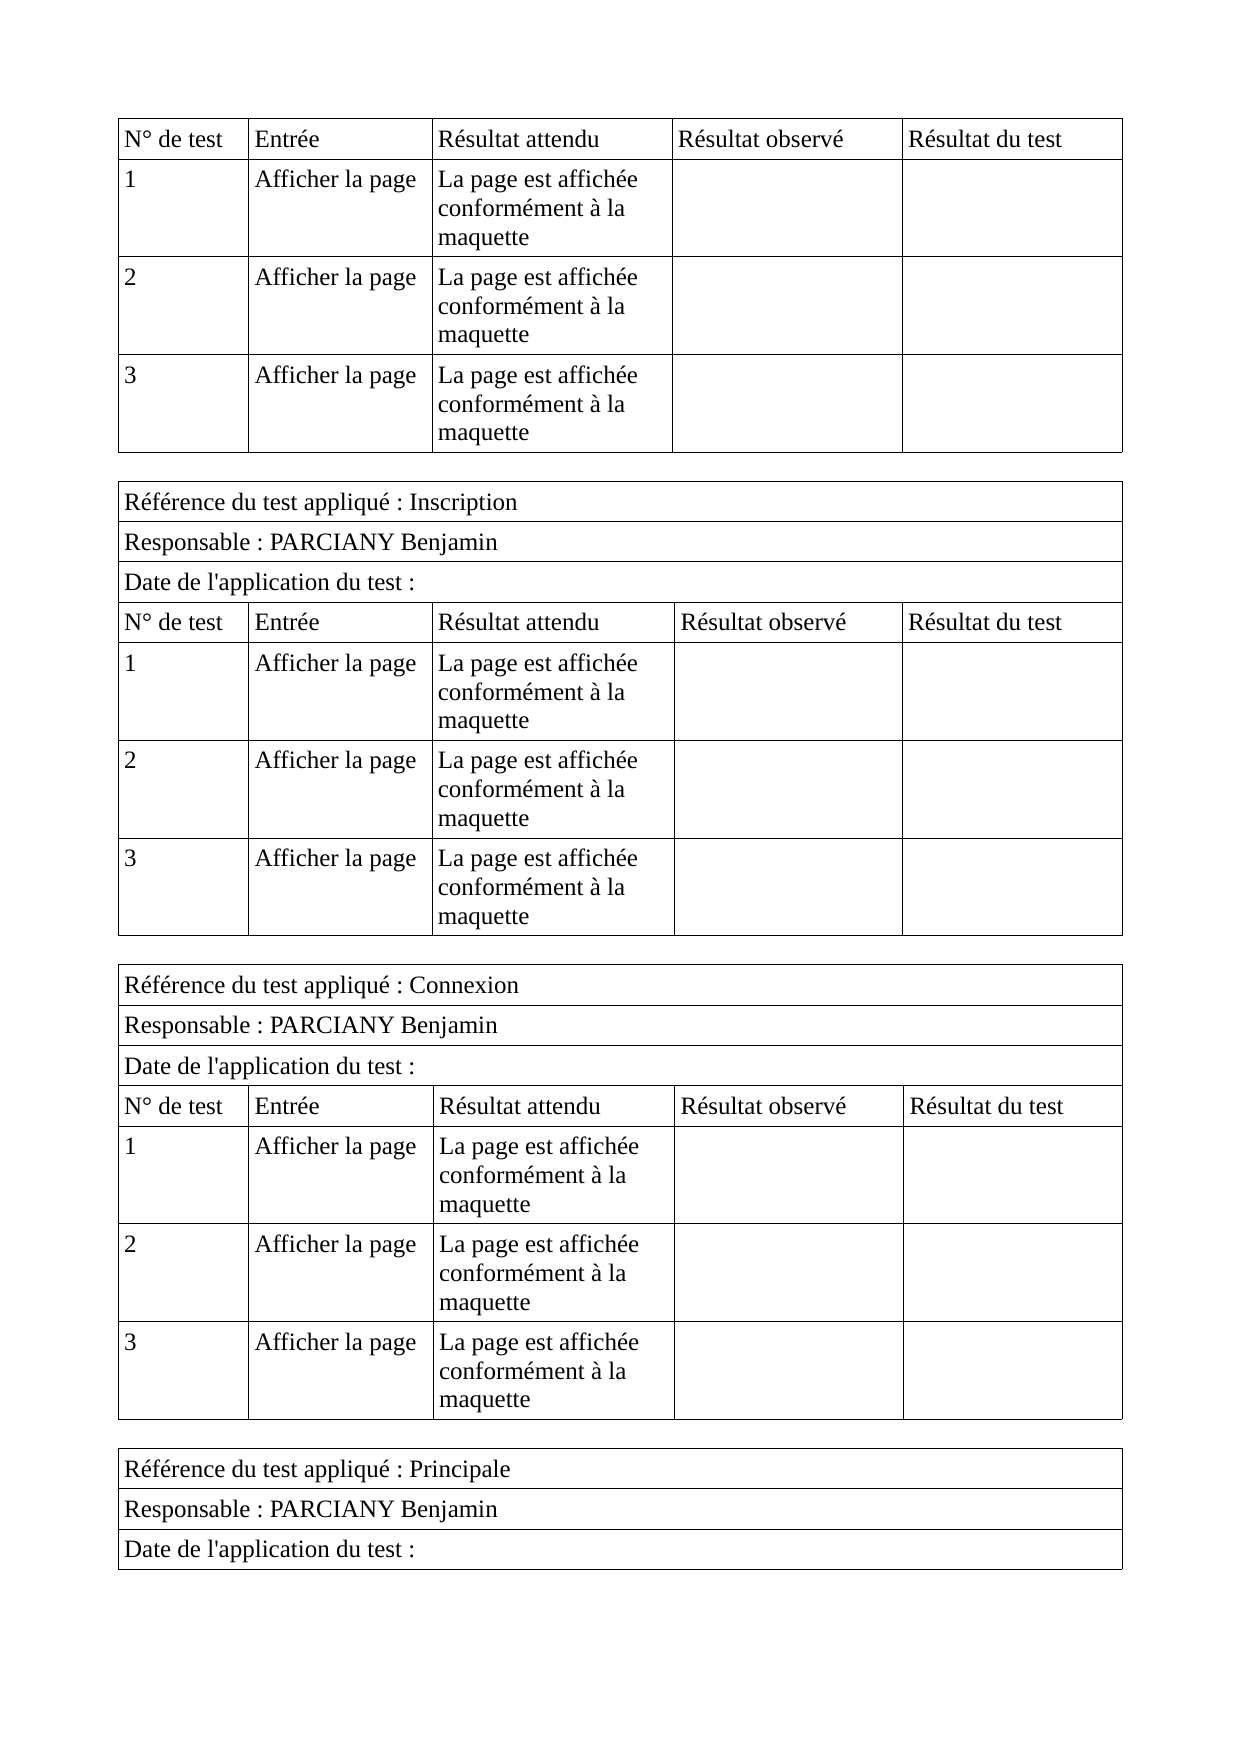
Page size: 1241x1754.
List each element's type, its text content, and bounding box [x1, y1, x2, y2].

table_cell Responsable : PARCIANY Benjamin [119, 522, 1122, 561]
table_cell [673, 160, 902, 256]
table_cell Résultat du test [904, 1086, 1122, 1126]
table_cell Résultat observé [675, 1086, 903, 1126]
table_cell [673, 355, 902, 452]
table_cell 3 [119, 355, 248, 452]
table_cell 2 [119, 1224, 248, 1321]
table_cell Résultat du test [903, 119, 1122, 158]
table_cell Date de l'application du test : [119, 1046, 1122, 1085]
table_cell 1 [119, 1127, 248, 1223]
table_cell La page est affichée conformément à la maquette [433, 160, 672, 256]
table_cell [673, 257, 902, 354]
table_cell Afficher la page [249, 160, 432, 256]
table_cell Entrée [249, 1086, 433, 1126]
table_cell [904, 1127, 1122, 1223]
table_cell Afficher la page [249, 643, 432, 740]
table_cell Afficher la page [249, 741, 432, 838]
table_header Référence du test appliqué : Principale [119, 1449, 1122, 1488]
table_header Référence du test appliqué : Inscription [119, 482, 1122, 521]
table_cell Résultat attendu [433, 603, 674, 642]
table_cell [903, 839, 1122, 935]
table_cell [903, 643, 1122, 740]
table_cell 1 [119, 643, 248, 740]
table_cell Responsable : PARCIANY Benjamin [119, 1006, 1122, 1045]
table_header Référence du test appliqué : Connexion [119, 965, 1122, 1004]
table_cell [903, 741, 1122, 838]
table_cell [904, 1224, 1122, 1321]
table_cell La page est affichée conformément à la maquette [434, 1127, 674, 1223]
table_cell La page est affichée conformément à la maquette [433, 741, 674, 838]
table_cell Résultat observé [673, 119, 902, 158]
table_cell [903, 355, 1122, 452]
table_cell 2 [119, 257, 248, 354]
table_cell [675, 741, 902, 838]
table_cell [903, 160, 1122, 256]
table_cell 3 [119, 839, 248, 935]
table_cell [675, 1127, 903, 1223]
table_cell N° de test [119, 603, 248, 642]
table_cell [904, 1322, 1122, 1419]
table_cell 1 [119, 160, 248, 256]
table_cell N° de test [119, 1086, 248, 1126]
table_cell 2 [119, 741, 248, 838]
table_cell La page est affichée conformément à la maquette [433, 355, 672, 452]
table_cell Entrée [249, 603, 432, 642]
table_cell La page est affichée conformément à la maquette [433, 257, 672, 354]
table_cell La page est affichée conformément à la maquette [433, 839, 674, 935]
table_cell La page est affichée conformément à la maquette [433, 643, 674, 740]
table_cell Afficher la page [249, 1127, 433, 1223]
table_cell Afficher la page [249, 355, 432, 452]
table_cell Date de l'application du test : [119, 1530, 1122, 1569]
table_cell Afficher la page [249, 1322, 433, 1419]
table_cell Résultat attendu [434, 1086, 674, 1126]
table_cell 3 [119, 1322, 248, 1419]
table_cell Résultat du test [903, 603, 1122, 642]
table_cell Entrée [249, 119, 432, 158]
table_cell [675, 1224, 903, 1321]
table_cell Responsable : PARCIANY Benjamin [119, 1489, 1122, 1528]
table_cell La page est affichée conformément à la maquette [434, 1322, 674, 1419]
table_cell [675, 643, 902, 740]
table_cell Résultat attendu [433, 119, 672, 158]
table_cell [675, 839, 902, 935]
table_cell Afficher la page [249, 839, 432, 935]
table_cell Résultat observé [675, 603, 902, 642]
table_cell [903, 257, 1122, 354]
table_cell Afficher la page [249, 1224, 433, 1321]
table_cell [675, 1322, 903, 1419]
table_cell N° de test [119, 119, 248, 158]
table_cell La page est affichée conformément à la maquette [434, 1224, 674, 1321]
table_cell Afficher la page [249, 257, 432, 354]
table_cell Date de l'application du test : [119, 562, 1122, 602]
